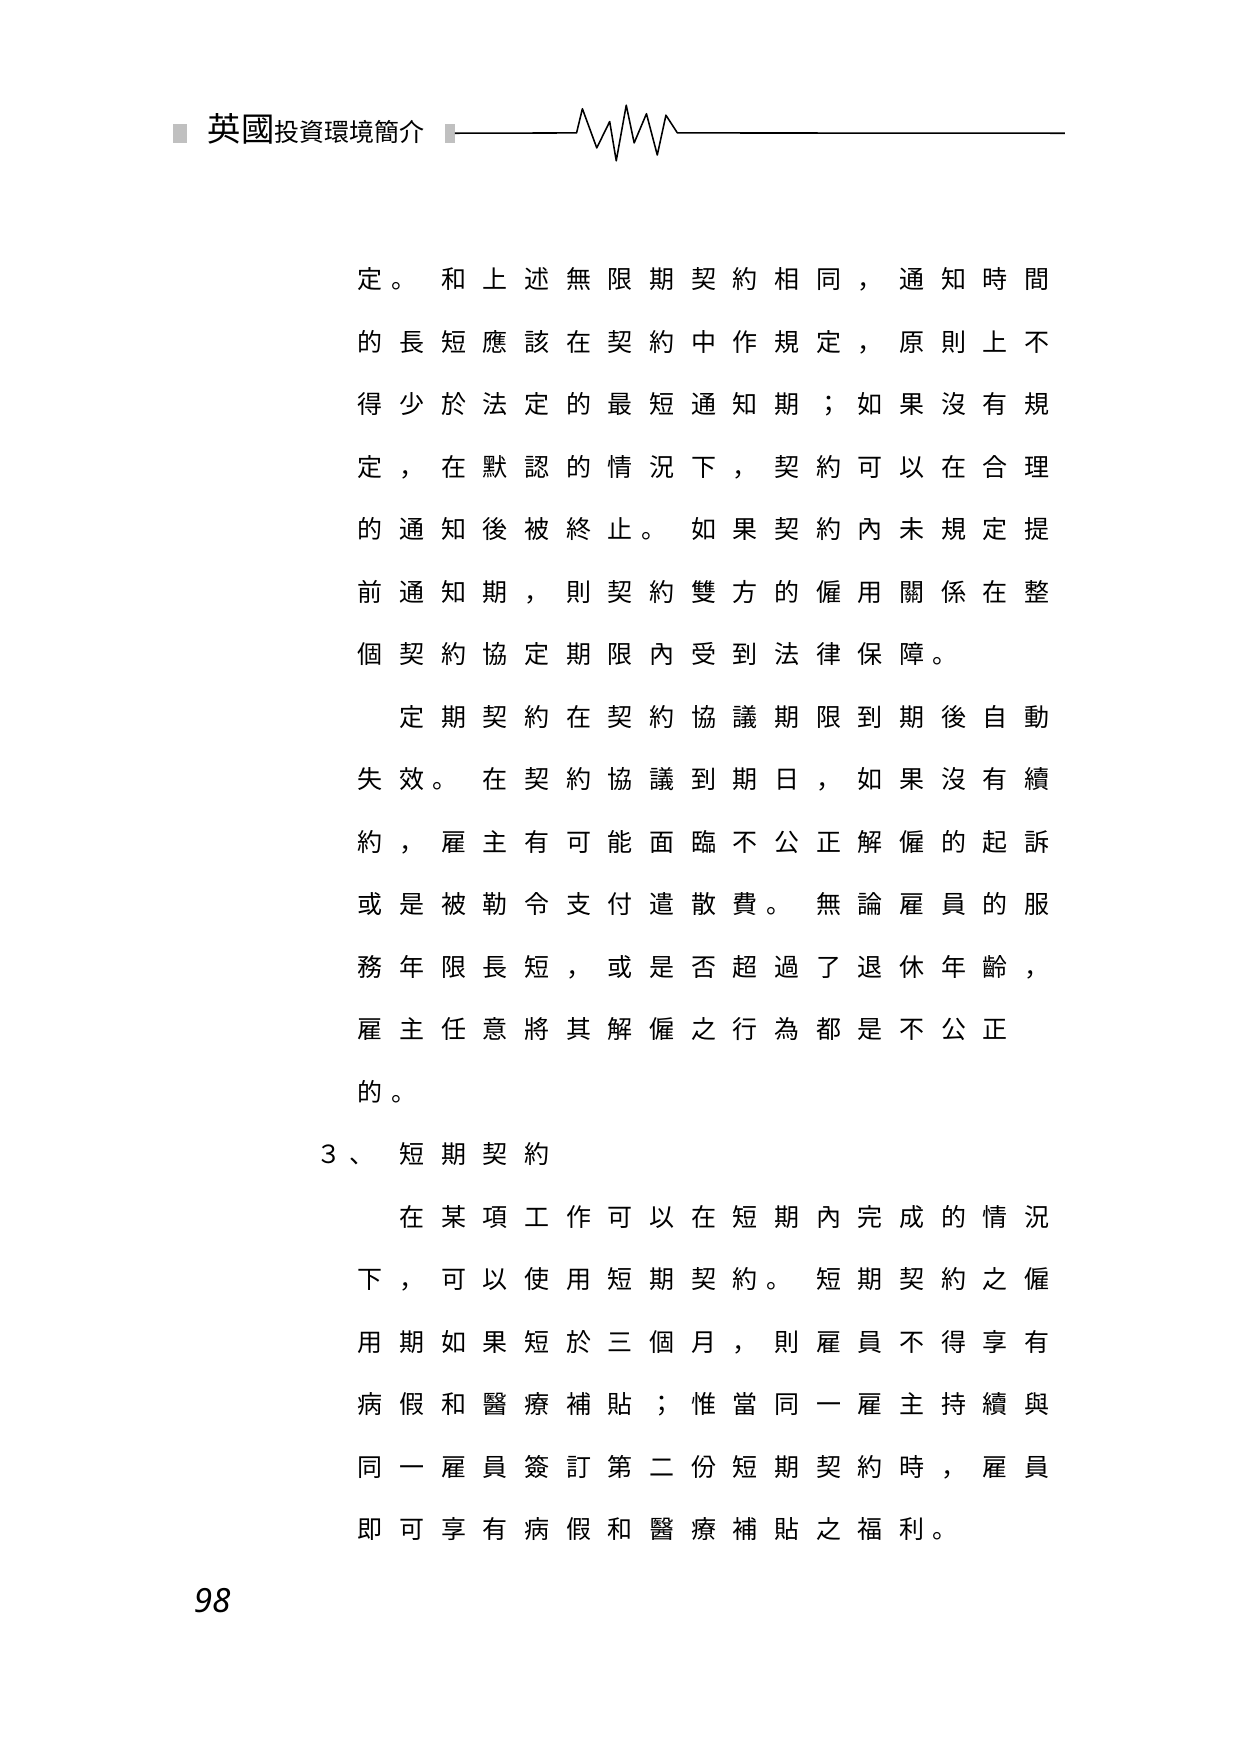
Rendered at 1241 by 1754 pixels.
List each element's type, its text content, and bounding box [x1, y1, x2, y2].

text 在某項工作可以在短期內完成的情況下，可以使用短期契約。短期契約之僱用期如果短於三個月，則雇員不得享有病假和醫療補貼；惟當同一雇主持續與同一雇員簽訂第二份短期契約時，雇員即可享有病假和醫療補貼之福利。 [330, 1174, 1058, 1549]
text 定。和上述無限期契約相同，通知時間的長短應該在契約中作規定，原則上不得少於法定的最短通知期；如果沒有規定，在默認的情況下，契約可以在合理的通知後被終止。如果契約內未規定提前通知期，則契約雙方的僱用關係在整個契約協定期限內受到法律保障。 [330, 236, 1058, 674]
text ３、短期契約 [281, 1111, 1058, 1174]
text 定期契約在契約協議期限到期後自動失效。在契約協議到期日，如果沒有續約，雇主有可能面臨不公正解僱的起訴或是被勒令支付遣散費。無論雇員的服務年限長短，或是否超過了退休年齡，雇主任意將其解僱之行為都是不公正的。 [330, 674, 1058, 1111]
